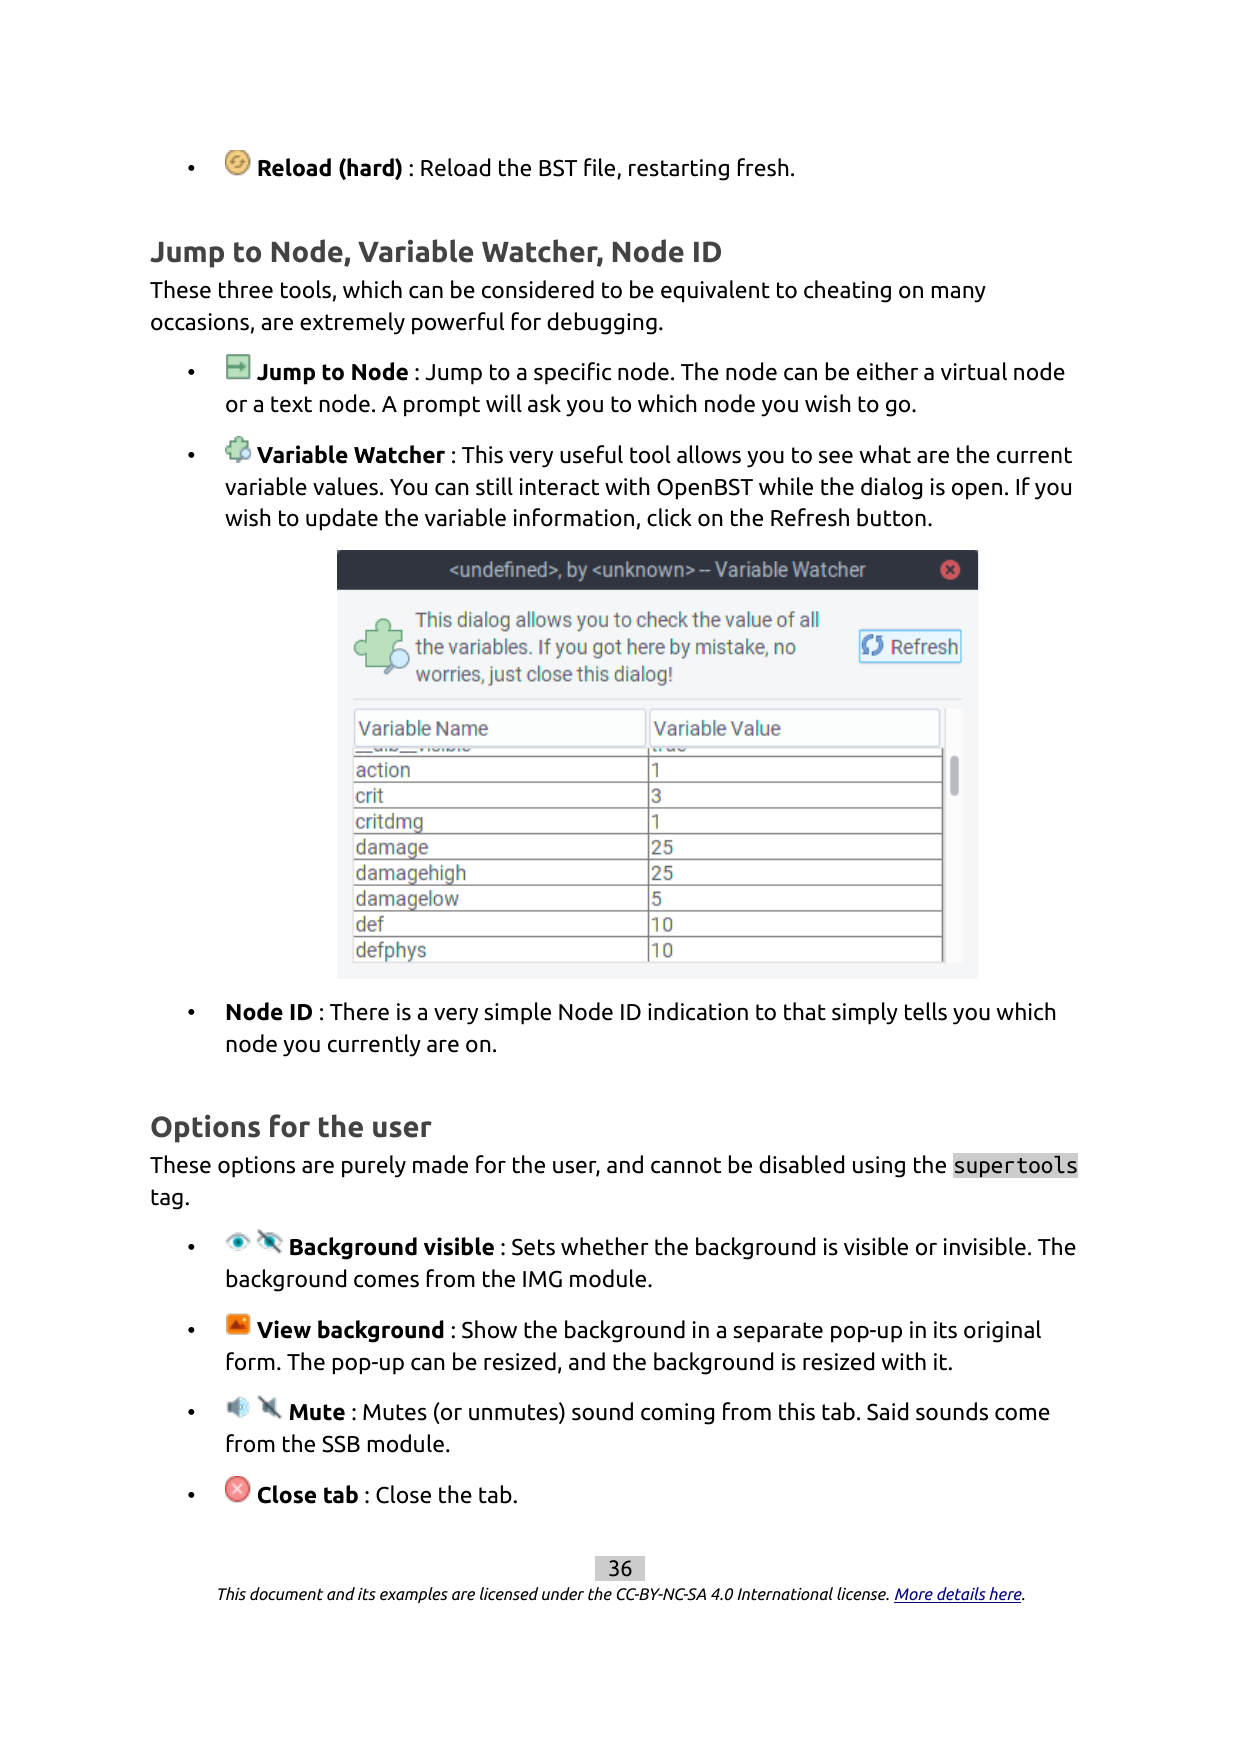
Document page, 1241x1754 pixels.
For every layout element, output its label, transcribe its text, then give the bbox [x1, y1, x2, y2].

picture [225, 436, 252, 463]
picture [225, 150, 252, 177]
picture [225, 1476, 252, 1504]
picture [256, 1229, 283, 1256]
text These options are purely made for the user, and cannot be disabled using the supertools tag. [150, 1151, 1090, 1209]
picture [225, 1394, 252, 1421]
picture [225, 1311, 252, 1338]
list View background : Show the background in a separate pop-up in its original form. The pop-up can be resized, and the background is resized with it. [187, 1312, 1090, 1374]
list Jump to Node : Jump to a specific node. The node can be either a virtual node or a text node. A prompt will ask you to which node you wish to go. [187, 354, 1090, 417]
picture [225, 354, 252, 381]
picture [337, 550, 979, 979]
list Background visible : Sets whether the background is visible or invisible. The background comes from the IMG module. [187, 1229, 1090, 1292]
text These three tools, which can be considered to be equivalent to cheating on many occasions, are extremely powerful for debugging. [150, 276, 1090, 334]
list Node ID : There is a very simple Node ID indication to that simply tells you which node you currently are on. [187, 998, 1090, 1056]
list Close tab : Close the tab. [187, 1477, 1090, 1508]
picture [256, 1394, 283, 1421]
list Variable Watcher : This very useful tool allows you to see what are the current variable values. You can still interact with OpenBST while the dialog is open. If you wish to update the variable information, click on the Refresh button. [187, 437, 1090, 531]
subtitle Jump to Node, Variable Watcher, Node ID [150, 234, 1090, 268]
subtitle Options for the user [150, 1109, 1090, 1143]
picture [225, 1229, 252, 1256]
list Reload (hard) : Reload the BST file, restarting fresh. [187, 150, 1090, 181]
list Mute : Mutes (or unmutes) sound coming from this tab. Said sounds come from the SSB module. [187, 1394, 1090, 1457]
